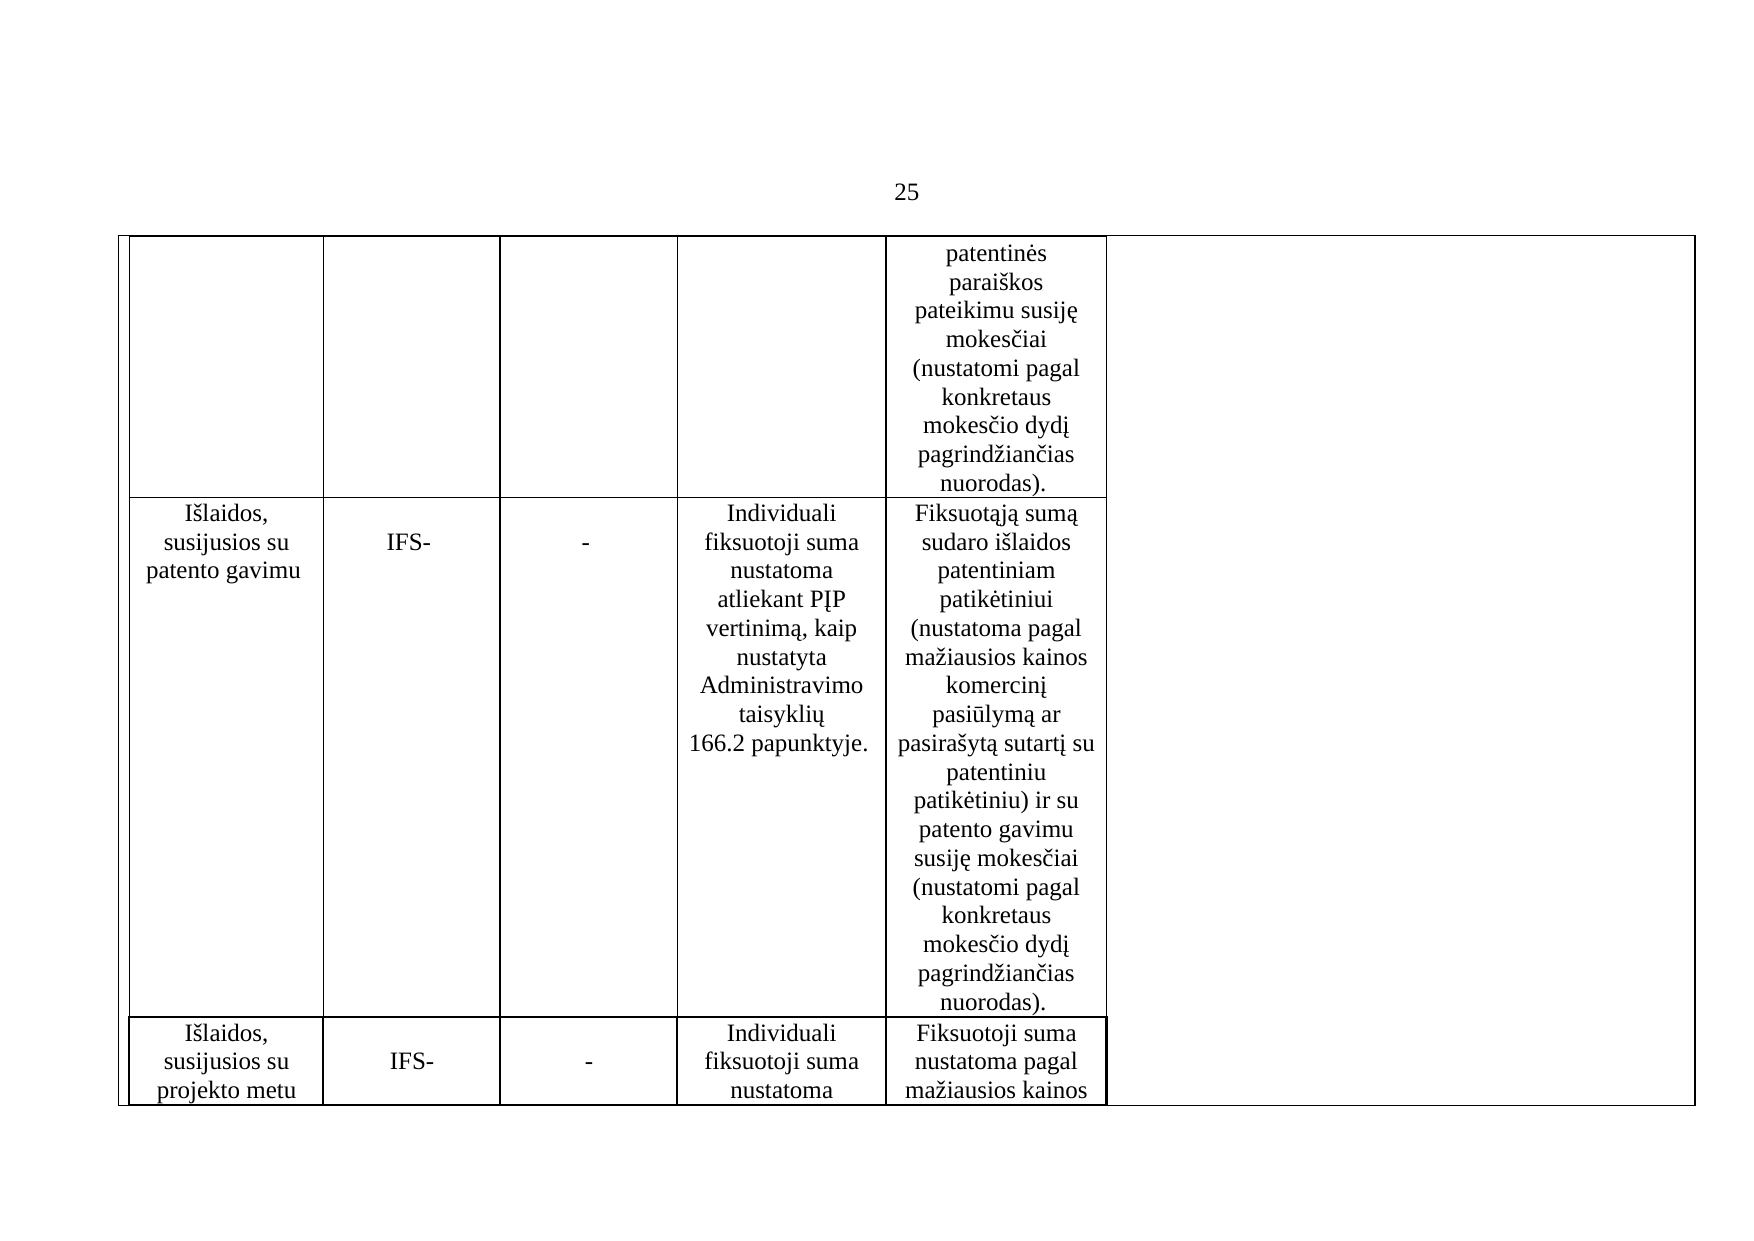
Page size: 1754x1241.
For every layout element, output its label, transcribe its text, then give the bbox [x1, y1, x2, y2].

table_cell Individuali fiksuotoji suma nustatoma atliekant PĮP vertinimą, kaip nustatyta Administravimo taisyklių 166.2 papunktyje. [678, 498, 885, 1016]
table_cell IFS- [324, 498, 499, 1016]
table_cell Fiksuotąją sumą sudaro išlaidos patentiniam patikėtiniui (nustatoma pagal mažiausios kainos komercinį pasiūlymą ar pasirašytą sutartį su patentiniu patikėtiniu) ir su patento gavimu susiję mokesčiai (nustatomi pagal konkretaus mokesčio dydį pagrindžiančias nuorodas). [887, 498, 1106, 1016]
table_cell patentinės paraiškos pateikimu susiję mokesčiai (nustatomi pagal konkretaus mokesčio dydį pagrindžiančias nuorodas). [887, 237, 1106, 497]
table_cell - [501, 237, 677, 497]
table_cell [678, 237, 885, 497]
table_cell [324, 237, 499, 497]
table_cell [119, 236, 129, 1105]
table_cell Individuali fiksuotoji suma nustatoma [678, 1018, 885, 1104]
table_cell [130, 237, 323, 497]
table_cell IFS- [324, 1018, 499, 1104]
table_cell - [501, 498, 677, 1016]
table_cell [1107, 236, 1694, 1105]
table_cell Išlaidos, susijusios su patento gavimu [130, 498, 323, 1016]
table_cell - [501, 1018, 676, 1104]
table_cell Fiksuotoji suma nustatoma pagal mažiausios kainos [887, 1018, 1105, 1104]
table_cell Išlaidos, susijusios su projekto metu [130, 1018, 322, 1104]
